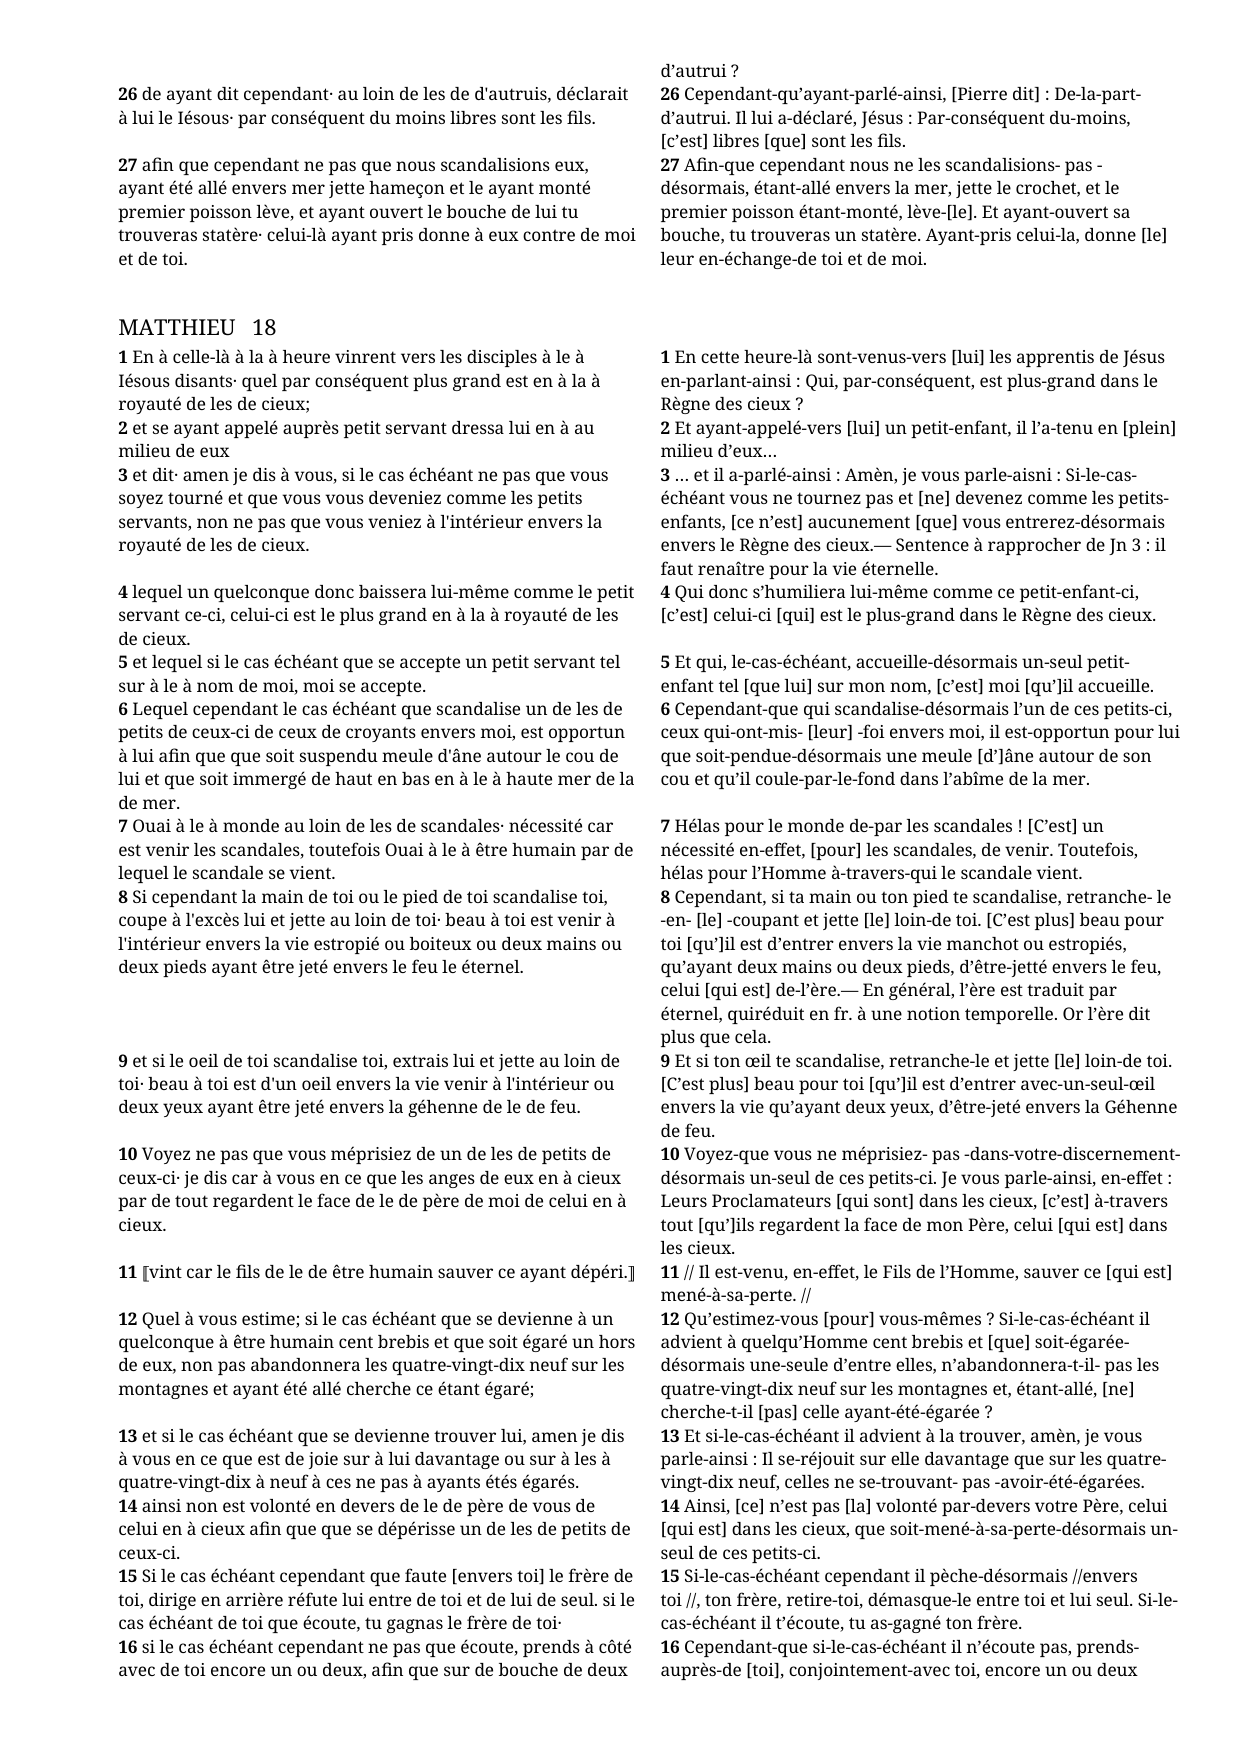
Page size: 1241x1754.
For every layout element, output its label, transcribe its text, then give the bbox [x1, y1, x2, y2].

table_cell 16 Cependant-que si-le-cas-échéant il n’écoute pas, prends-auprès-de [toi], conjointement-avec toi, encore un ou deux [frères], afin-que [ce soit] sur la bouche de deux ou trois témoins [que] soit-maintenu-désormais tout propos. [660, 1635, 1181, 1682]
table_cell 10 Voyez-que vous ne méprisiez- pas -dans-votre-discernement-désormais un-seul de ces petits-ci. Je vous parle-ainsi, en-effet : Leurs Proclamateurs [qui sont] dans les cieux, [c’est] à-travers tout [qu’]ils regardent la face de mon Père, celui [qui est] dans les cieux. [660, 1143, 1181, 1260]
table_cell [639, 1424, 660, 1494]
table_cell [639, 1564, 660, 1635]
table_cell 12 Qu’estimez-vous [pour] vous-mêmes ? Si-le-cas-échéant il advient à quelqu’Homme cent brebis et [que] soit-égarée-désormais une-seule d’entre elles, n’abandonnera-t-il- pas les quatre-vingt-dix neuf sur les montagnes et, étant-allé, [ne] cherche-t-il [pas] celle ayant-été-égarée ? [660, 1307, 1181, 1424]
table_cell 9 et si le oeil de toi scandalise toi, extrais lui et jette au loin de toi· beau à toi est d'un oeil envers la vie venir à l'intérieur ou deux yeux ayant être jeté envers la géhenne de le de feu. [118, 1049, 639, 1142]
table_cell 13 Et si-le-cas-échéant il advient à la trouver, amèn, je vous parle-ainsi : Il se-réjouit sur elle davantage que sur les quatre-vingt-dix neuf, celles ne se-trouvant- pas -avoir-été-égarées. [660, 1424, 1181, 1494]
table_cell [639, 1143, 660, 1260]
table_cell 9 Et si ton œil te scandalise, retranche-le et jette [le] loin-de toi. [C’est plus] beau pour toi [qu’]il est d’entrer avec-un-seul-œil envers la vie qu’ayant deux yeux, d’être-jeté envers la Géhenne de feu. [660, 1049, 1181, 1142]
table_cell 2 Et ayant-appelé-vers [lui] un petit-enfant, il l’a-tenu en [plein] milieu d’eux… [660, 416, 1181, 463]
table_cell [639, 885, 660, 1049]
table_cell [639, 697, 660, 814]
table_cell [639, 416, 660, 463]
text MATTHIEU 18 [118, 311, 1181, 341]
table_cell 25 dit· oui. et ayant venu envers la maison d'habitation devança d'avance lui le Iésous disant· quel à toi estime, Simon; les rois de la de terre au loin de quels prennent achèvements ou cens; au loin de les de fils de eux ou au loin de les de d'autruis; [118, 59, 639, 82]
table_cell 7 Ouai à le à monde au loin de les de scandales· nécessité car est venir les scandales, toutefois Ouai à le à être humain par de lequel le scandale se vient. [118, 814, 639, 885]
table_cell 5 et lequel si le cas échéant que se accepte un petit servant tel sur à le à nom de moi, moi se accepte. [118, 650, 639, 697]
table_cell 14 ainsi non est volonté en devers de le de père de vous de celui en à cieux afin que que se dépérisse un de les de petits de ceux-ci. [118, 1494, 639, 1564]
table_cell 3 et dit· amen je dis à vous, si le cas échéant ne pas que vous soyez tourné et que vous vous deveniez comme les petits servants, non ne pas que vous veniez à l'intérieur envers la royauté de les de cieux. [118, 463, 639, 580]
table_header 1 En à celle-là à la à heure vinrent vers les disciples à le à Iésous disants· quel par conséquent plus grand est en à la à royauté de les de cieux; [118, 346, 639, 416]
table_cell 27 afin que cependant ne pas que nous scandalisions eux, ayant été allé envers mer jette hameçon et le ayant monté premier poisson lève, et ayant ouvert le bouche de lui tu trouveras statère· celui-là ayant pris donne à eux contre de moi et de toi. [118, 153, 639, 270]
table_cell 4 lequel un quelconque donc baissera lui-même comme le petit servant ce-ci, celui-ci est le plus grand en à la à royauté de les de cieux. [118, 580, 639, 650]
table_cell 15 Si le cas échéant cependant que faute [envers toi] le frère de toi, dirige en arrière réfute lui entre de toi et de lui de seul. si le cas échéant de toi que écoute, tu gagnas le frère de toi· [118, 1564, 639, 1635]
table_cell 3 … et il a-parlé-ainsi : Amèn, je vous parle-aisni : Si-le-cas-échéant vous ne tournez pas et [ne] devenez comme les petits-enfants, [ce n’est] aucunement [que] vous entrerez-désormais envers le Règne des cieux.— Sentence à rapprocher de Jn 3 : il faut renaître pour la vie éternelle. [660, 463, 1181, 580]
table_cell 11 // Il est-venu, en-effet, le Fils de l’Homme, sauver ce [qui est] mené-à-sa-perte. // [660, 1260, 1181, 1307]
table_cell [639, 59, 660, 82]
table_cell 6 Cependant-que qui scandalise-désormais l’un de ces petits-ci, ceux qui-ont-mis- [leur] -foi envers moi, il est-opportun pour lui que soit-pendue-désormais une meule [d’]âne autour de son cou et qu’il coule-par-le-fond dans l’abîme de la mer. [660, 697, 1181, 814]
table_cell 26 Cependant-qu’ayant-parlé-ainsi, [Pierre dit] : De-la-part-d’autrui. Il lui a-déclaré, Jésus : Par-conséquent du-moins, [c’est] libres [que] sont les fils. [660, 83, 1181, 153]
table_cell [639, 83, 660, 153]
table_cell 7 Hélas pour le monde de-par les scandales ! [C’est] un nécessité en-effet, [pour] les scandales, de venir. Toutefois, hélas pour l’Homme à-travers-qui le scandale vient. [660, 814, 1181, 885]
table_cell 8 Si cependant la main de toi ou le pied de toi scandalise toi, coupe à l'excès lui et jette au loin de toi· beau à toi est venir à l'intérieur envers la vie estropié ou boiteux ou deux mains ou deux pieds ayant être jeté envers le feu le éternel. [118, 885, 639, 1049]
table_cell [639, 1307, 660, 1424]
table_cell 13 et si le cas échéant que se devienne trouver lui, amen je dis à vous en ce que est de joie sur à lui davantage ou sur à les à quatre-vingt-dix à neuf à ces ne pas à ayants étés égarés. [118, 1424, 639, 1494]
table_cell 11 ⟦vint car le fils de le de être humain sauver ce ayant dépéri.⟧ [118, 1260, 639, 1307]
table_cell 8 Cependant, si ta main ou ton pied te scandalise, retranche- le -en- [le] -coupant et jette [le] loin-de toi. [C’est plus] beau pour toi [qu’]il est d’entrer envers la vie manchot ou estropiés, qu’ayant deux mains ou deux pieds, d’être-jetté envers le feu, celui [qui est] de-l’ère.— En général, l’ère est traduit par éternel, quiréduit en fr. à une notion temporelle. Or l’ère dit plus que cela. [660, 885, 1181, 1049]
table_cell 15 Si-le-cas-échéant cependant il pèche-désormais //envers toi //, ton frère, retire-toi, démasque-le entre toi et lui seul. Si-le-cas-échéant il t’écoute, tu as-gagné ton frère. [660, 1564, 1181, 1635]
table_cell [639, 1635, 660, 1682]
table_cell [639, 650, 660, 697]
table_cell [639, 1260, 660, 1307]
table_header 1 En cette heure-là sont-venus-vers [lui] les apprentis de Jésus en-parlant-ainsi : Qui, par-conséquent, est plus-grand dans le Règne des cieux ? [660, 346, 1181, 416]
table_cell 10 Voyez ne pas que vous méprisiez de un de les de petits de ceux-ci· je dis car à vous en ce que les anges de eux en à cieux par de tout regardent le face de le de père de moi de celui en à cieux. [118, 1143, 639, 1260]
table_cell [639, 814, 660, 885]
table_cell 16 si le cas échéant cependant ne pas que écoute, prends à côté avec de toi encore un ou deux, afin que sur de bouche de deux de témoins ou de trois que soit dressé tout oral· [118, 1635, 639, 1682]
table_cell 25 Il a-parlé-ainsi : Oui ! Et étant-allé envers la maison-d’habitation, il [l’]a-devancé-par-avance, Jésus, en-parlant-ainsi : Qu’estimes-tu pour toi-même, Simon ? Les rois de la terre, de-la-part-de qui prennent-ils redevances-à-acquitter (= achever) ou impôts ? De-la-part-de leurs fils ou-bien de-la-part-d’autrui ? [660, 59, 1181, 82]
table_cell [639, 1049, 660, 1142]
table_cell 12 Quel à vous estime; si le cas échéant que se devienne à un quelconque à être humain cent brebis et que soit égaré un hors de eux, non pas abandonnera les quatre-vingt-dix neuf sur les montagnes et ayant été allé cherche ce étant égaré; [118, 1307, 639, 1424]
table_cell 6 Lequel cependant le cas échéant que scandalise un de les de petits de ceux-ci de ceux de croyants envers moi, est opportun à lui afin que que soit suspendu meule d'âne autour le cou de lui et que soit immergé de haut en bas en à le à haute mer de la de mer. [118, 697, 639, 814]
table_cell [639, 153, 660, 270]
table_cell [639, 463, 660, 580]
table_cell [639, 1494, 660, 1564]
table_cell 14 Ainsi, [ce] n’est pas [la] volonté par-devers votre Père, celui [qui est] dans les cieux, que soit-mené-à-sa-perte-désormais un-seul de ces petits-ci. [660, 1494, 1181, 1564]
table_cell 26 de ayant dit cependant· au loin de les de d'autruis, déclarait à lui le Iésous· par conséquent du moins libres sont les fils. [118, 83, 639, 153]
table_header [639, 346, 660, 416]
table_cell 5 Et qui, le-cas-échéant, accueille-désormais un-seul petit-enfant tel [que lui] sur mon nom, [c’est] moi [qu’]il accueille. [660, 650, 1181, 697]
table_cell 27 Afin-que cependant nous ne les scandalisions- pas -désormais, étant-allé envers la mer, jette le crochet, et le premier poisson étant-monté, lève-[le]. Et ayant-ouvert sa bouche, tu trouveras un statère. Ayant-pris celui-la, donne [le] leur en-échange-de toi et de moi. [660, 153, 1181, 270]
table_cell [639, 580, 660, 650]
table_cell 2 et se ayant appelé auprès petit servant dressa lui en à au milieu de eux [118, 416, 639, 463]
table_cell 4 Qui donc s’humiliera lui-même comme ce petit-enfant-ci, [c’est] celui-ci [qui] est le plus-grand dans le Règne des cieux. [660, 580, 1181, 650]
